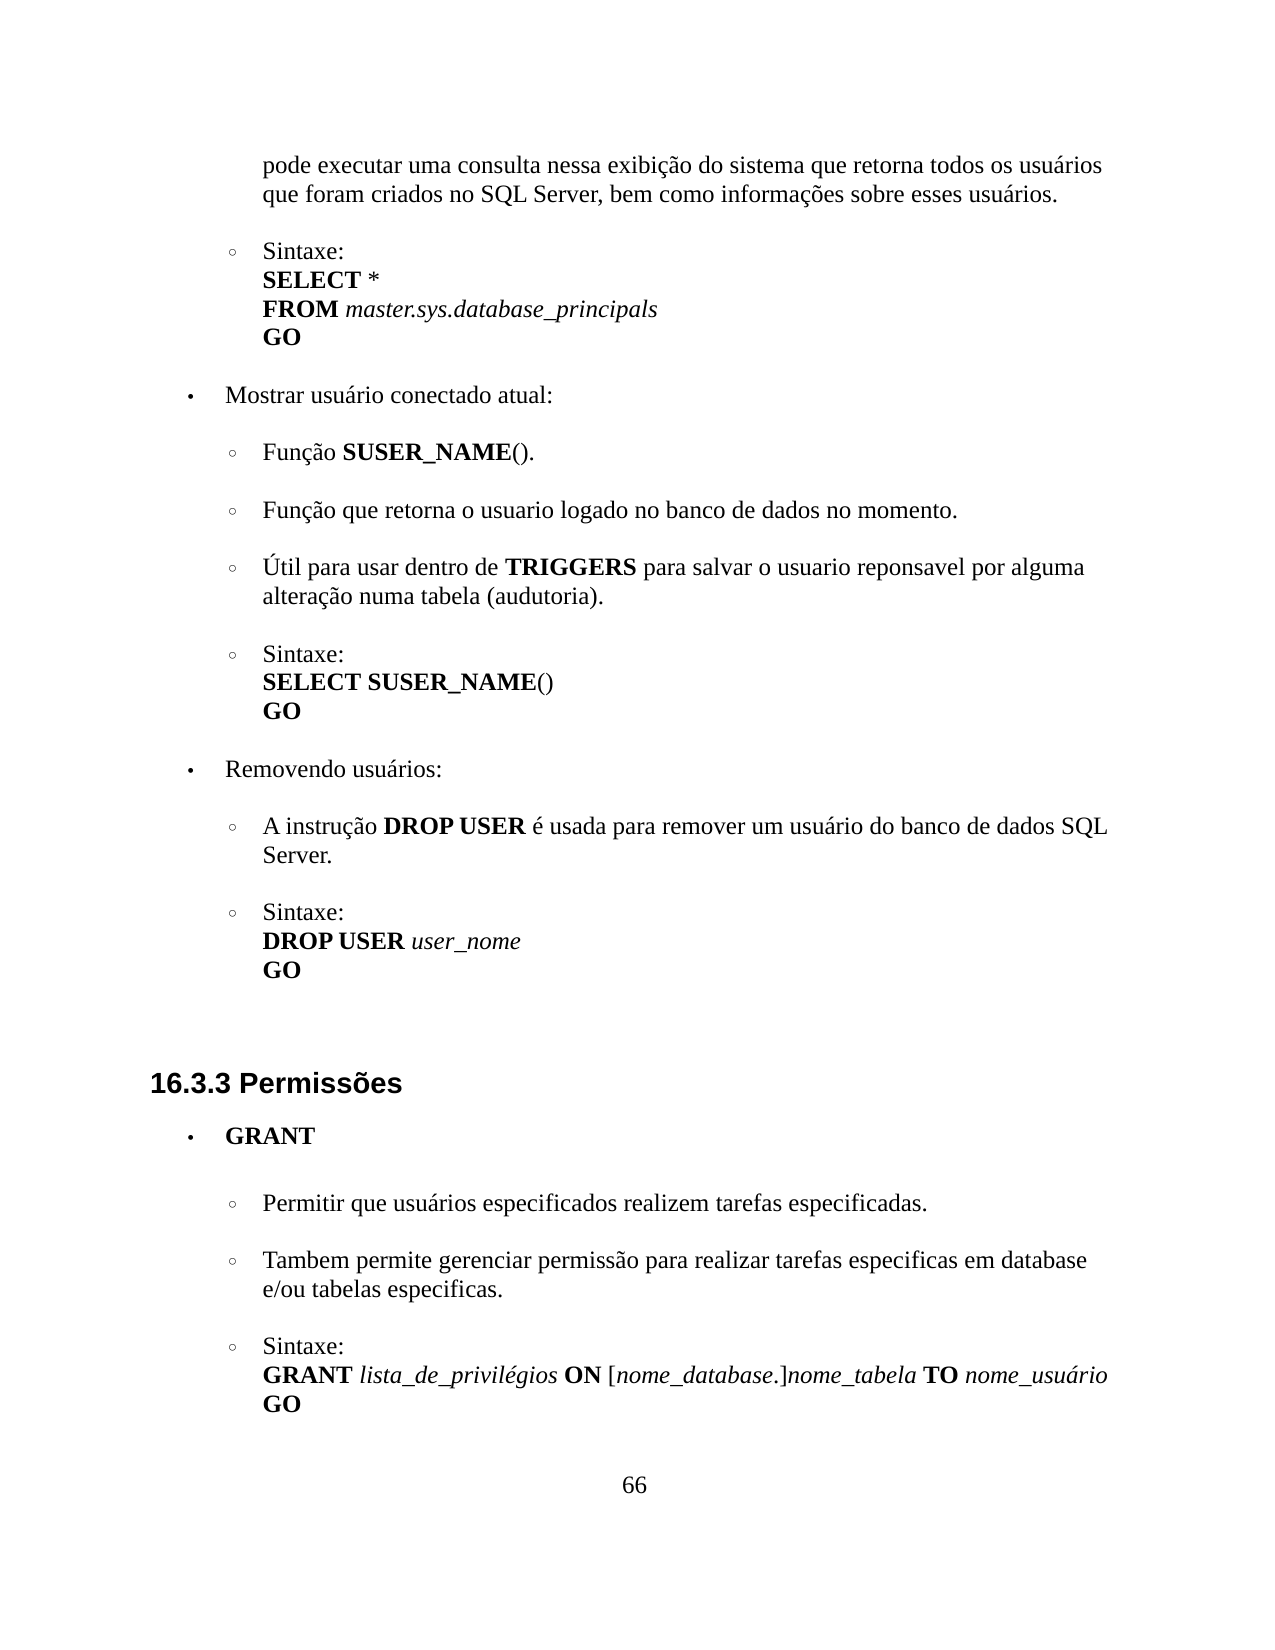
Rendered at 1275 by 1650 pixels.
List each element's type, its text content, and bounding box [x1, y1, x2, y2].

list Sintaxe: SELECT SUSER_NAME() GO [225, 639, 1125, 754]
list Sintaxe: SELECT * FROM master.sys.database_principals GO [225, 236, 1125, 380]
list Função SUSER_NAME(). [225, 437, 1125, 495]
list Sintaxe: DROP USER user_nome GO [225, 897, 1125, 1012]
list A instrução DROP USER é usada para remover um usuário do banco de dados SQL Server. [225, 811, 1125, 897]
list Permitir que usuários especificados realizem tarefas especificadas. [225, 1188, 1125, 1245]
list Sintaxe: GRANT lista_de_privilégios ON [nome_database.]nome_tabela TO nome_usuário GO [225, 1331, 1125, 1418]
list pode executar uma consulta nessa exibição do sistema que retorna todos os usuários que foram criados no SQL Server, bem como informações sobre esses usuários. [225, 150, 1125, 236]
list Mostrar usuário conectado atual: [187, 380, 1125, 437]
list Tambem permite gerenciar permissão para realizar tarefas especificas em database e/ou tabelas especificas. [225, 1245, 1125, 1331]
list Removendo usuários: [187, 754, 1125, 811]
subtitle 16.3.3 Permissões [150, 1066, 1125, 1100]
list GRANT [187, 1121, 1125, 1179]
list Útil para usar dentro de TRIGGERS para salvar o usuario reponsavel por alguma alteração numa tabela (audutoria). [225, 552, 1125, 639]
list Função que retorna o usuario logado no banco de dados no momento. [225, 495, 1125, 552]
